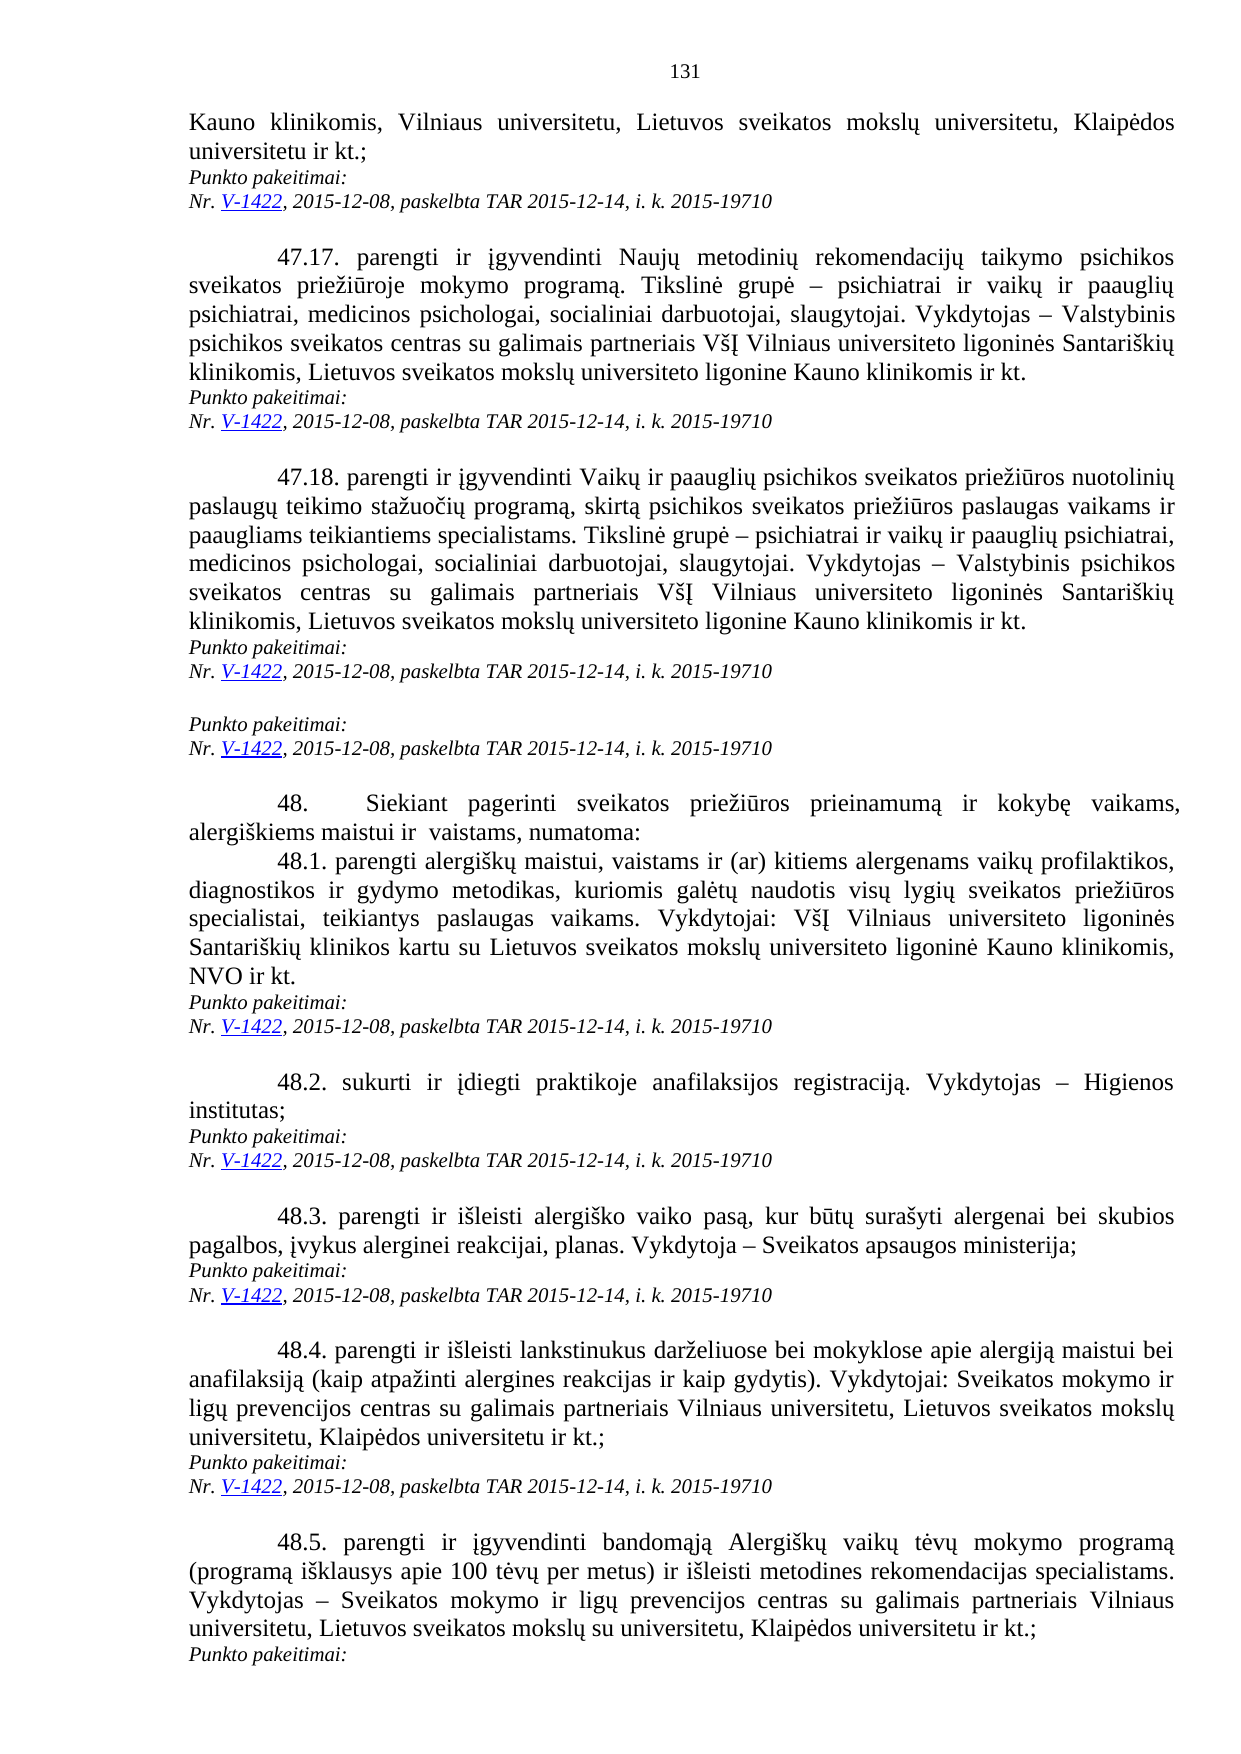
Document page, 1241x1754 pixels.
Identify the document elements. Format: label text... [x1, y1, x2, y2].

text Kauno klinikomis, Vilniaus universitetu, Lietuvos sveikatos mokslų universitetu, Klaipėdos universitetu ir kt.; [188, 107, 1175, 165]
text Nr. V-1422, 2015-12-08, paskelbta TAR 2015-12-14, i. k. 2015-19710 [188, 189, 1181, 213]
text Punkto pakeitimai: [188, 1642, 1181, 1666]
text 47.18. parengti ir įgyvendinti Vaikų ir paauglių psichikos sveikatos priežiūros nuotolinių paslaugų teikimo stažuočių programą, skirtą psichikos sveikatos priežiūros paslaugas vaikams ir paaugliams teikiantiems specialistams. Tikslinė grupė – psichiatrai ir vaikų ir paauglių psichiatrai, medicinos psichologai, socialiniai darbuotojai, slaugytojai. Vykdytojas – Valstybinis psichikos sveikatos centras su galimais partneriais VšĮ Vilniaus universiteto ligoninės Santariškių klinikomis, Lietuvos sveikatos mokslų universiteto ligonine Kauno klinikomis ir kt. [188, 462, 1175, 635]
text 48.1. parengti alergiškų maistui, vaistams ir (ar) kitiems alergenams vaikų profilaktikos, diagnostikos ir gydymo metodikas, kuriomis galėtų naudotis visų lygių sveikatos priežiūros specialistai, teikiantys paslaugas vaikams. Vykdytojai: VšĮ Vilniaus universiteto ligoninės Santariškių klinikos kartu su Lietuvos sveikatos mokslų universiteto ligoninė Kauno klinikomis, NVO ir kt. [188, 846, 1175, 990]
text Punkto pakeitimai: [188, 635, 1181, 659]
text Nr. V-1422, 2015-12-08, paskelbta TAR 2015-12-14, i. k. 2015-19710 [188, 736, 1181, 760]
text Punkto pakeitimai: [188, 385, 1181, 409]
text Punkto pakeitimai: [188, 165, 1181, 189]
text Punkto pakeitimai: [188, 1258, 1181, 1282]
text Punkto pakeitimai: [188, 712, 1181, 736]
text Nr. V-1422, 2015-12-08, paskelbta TAR 2015-12-14, i. k. 2015-19710 [188, 1282, 1181, 1307]
text Punkto pakeitimai: [188, 990, 1181, 1014]
text Punkto pakeitimai: [188, 1450, 1181, 1474]
text Nr. V-1422, 2015-12-08, paskelbta TAR 2015-12-14, i. k. 2015-19710 [188, 659, 1181, 683]
text Nr. V-1422, 2015-12-08, paskelbta TAR 2015-12-14, i. k. 2015-19710 [188, 409, 1181, 433]
text 48.5. parengti ir įgyvendinti bandomąją Alergiškų vaikų tėvų mokymo programą (programą išklausys apie 100 tėvų per metus) ir išleisti metodines rekomendacijas specialistams. Vykdytojas – Sveikatos mokymo ir ligų prevencijos centras su galimais partneriais Vilniaus universitetu, Lietuvos sveikatos mokslų su universitetu, Klaipėdos universitetu ir kt.; [188, 1527, 1175, 1642]
text 48.2. sukurti ir įdiegti praktikoje anafilaksijos registraciją. Vykdytojas – Higienos institutas; [188, 1067, 1175, 1124]
text 48.3. parengti ir išleisti alergiško vaiko pasą, kur būtų surašyti alergenai bei skubios pagalbos, įvykus alerginei reakcijai, planas. Vykdytoja – Sveikatos apsaugos ministerija; [188, 1201, 1175, 1258]
text Nr. V-1422, 2015-12-08, paskelbta TAR 2015-12-14, i. k. 2015-19710 [188, 1014, 1181, 1038]
text 47.17. parengti ir įgyvendinti Naujų metodinių rekomendacijų taikymo psichikos sveikatos priežiūroje mokymo programą. Tikslinė grupė – psichiatrai ir vaikų ir paauglių psichiatrai, medicinos psichologai, socialiniai darbuotojai, slaugytojai. Vykdytojas – Valstybinis psichikos sveikatos centras su galimais partneriais VšĮ Vilniaus universiteto ligoninės Santariškių klinikomis, Lietuvos sveikatos mokslų universiteto ligonine Kauno klinikomis ir kt. [188, 242, 1175, 385]
text 48.4. parengti ir išleisti lankstinukus darželiuose bei mokyklose apie alergiją maistui bei anafilaksiją (kaip atpažinti alergines reakcijas ir kaip gydytis). Vykdytojai: Sveikatos mokymo ir ligų prevencijos centras su galimais partneriais Vilniaus universitetu, Lietuvos sveikatos mokslų universitetu, Klaipėdos universitetu ir kt.; [188, 1335, 1175, 1450]
text 48. Siekiant pagerinti sveikatos priežiūros prieinamumą ir kokybę vaikams, alergiškiems maistui ir vaistams, numatoma: [188, 788, 1181, 846]
text Nr. V-1422, 2015-12-08, paskelbta TAR 2015-12-14, i. k. 2015-19710 [188, 1148, 1181, 1172]
text Nr. V-1422, 2015-12-08, paskelbta TAR 2015-12-14, i. k. 2015-19710 [188, 1474, 1181, 1498]
text Punkto pakeitimai: [188, 1124, 1181, 1148]
